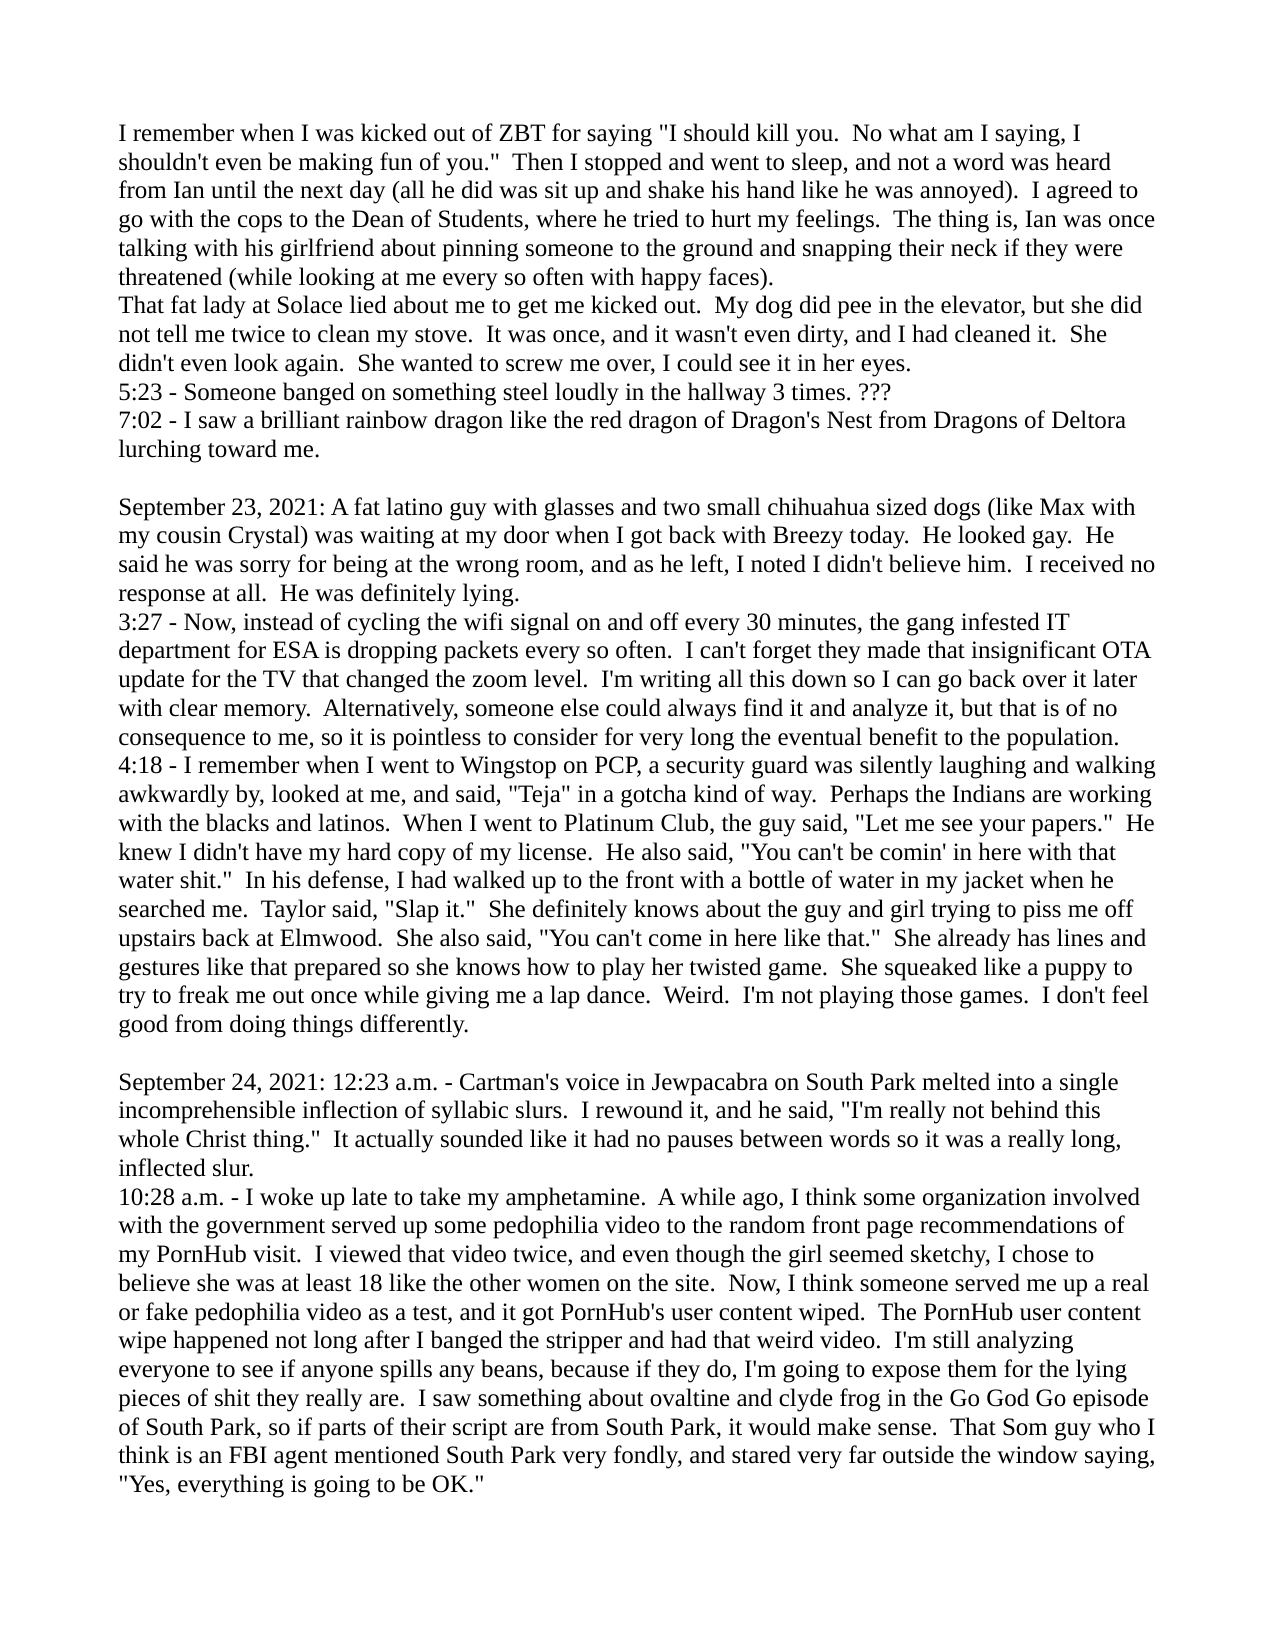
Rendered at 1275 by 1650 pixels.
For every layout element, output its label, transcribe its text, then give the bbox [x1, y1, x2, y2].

text 3:27 - Now, instead of cycling the wifi signal on and off every 30 minutes, the gang infested IT department for ESA is dropping packets every so often. I can't forget they made that insignificant OTA update for the TV that changed the zoom level. I'm writing all this down so I can go back over it later with clear memory. Alternatively, someone else could always find it and analyze it, but that is of no consequence to me, so it is pointless to consider for very long the eventual benefit to the population. [118, 607, 1157, 751]
text September 24, 2021: 12:23 a.m. - Cartman's voice in Jewpacabra on South Park melted into a single incomprehensible inflection of syllabic slurs. I rewound it, and he said, "I'm really not behind this whole Christ thing." It actually sounded like it had no pauses between words so it was a really long, inflected slur. [118, 1067, 1157, 1182]
text 10:28 a.m. - I woke up late to take my amphetamine. A while ago, I think some organization involved with the government served up some pedophilia video to the random front page recommendations of my PornHub visit. I viewed that video twice, and even though the girl seemed sketchy, I chose to believe she was at least 18 like the other women on the site. Now, I think someone served me up a real or fake pedophilia video as a test, and it got PornHub's user content wiped. The PornHub user content wipe happened not long after I banged the stripper and had that weird video. I'm still analyzing everyone to see if anyone spills any beans, because if they do, I'm going to expose them for the lying pieces of shit they really are. I saw something about ovaltine and clyde frog in the Go God Go episode of South Park, so if parts of their script are from South Park, it would make sense. That Som guy who I think is an FBI agent mentioned South Park very fondly, and stared very far outside the window saying, "Yes, everything is going to be OK." [118, 1182, 1157, 1498]
text I remember when I was kicked out of ZBT for saying "I should kill you. No what am I saying, I shouldn't even be making fun of you." Then I stopped and went to sleep, and not a word was heard from Ian until the next day (all he did was sit up and shake his hand like he was annoyed). I agreed to go with the cops to the Dean of Students, where he tried to hurt my feelings. The thing is, Ian was once talking with his girlfriend about pinning someone to the ground and snapping their neck if they were threatened (while looking at me every so often with happy faces). [118, 118, 1157, 291]
text September 23, 2021: A fat latino guy with glasses and two small chihuahua sized dogs (like Max with my cousin Crystal) was waiting at my door when I got back with Breezy today. He looked gay. He said he was sorry for being at the wrong room, and as he left, I noted I didn't believe him. I received no response at all. He was definitely lying. [118, 492, 1157, 607]
text 5:23 - Someone banged on something steel loudly in the hallway 3 times. ??? [118, 377, 1157, 406]
text 4:18 - I remember when I went to Wingstop on PCP, a security guard was silently laughing and walking awkwardly by, looked at me, and said, "Teja" in a gotcha kind of way. Perhaps the Indians are working with the blacks and latinos. When I went to Platinum Club, the guy said, "Let me see your papers." He knew I didn't have my hard copy of my license. He also said, "You can't be comin' in here with that water shit." In his defense, I had walked up to the front with a bottle of water in my jacket when he searched me. Taylor said, "Slap it." She definitely knows about the guy and girl trying to piss me off upstairs back at Elmwood. She also said, "You can't come in here like that." She already has lines and gestures like that prepared so she knows how to play her twisted game. She squeaked like a puppy to try to freak me out once while giving me a lap dance. Weird. I'm not playing those games. I don't feel good from doing things differently. [118, 751, 1157, 1038]
text 7:02 - I saw a brilliant rainbow dragon like the red dragon of Dragon's Nest from Dragons of Deltora lurching toward me. [118, 406, 1157, 463]
text That fat lady at Solace lied about me to get me kicked out. My dog did pee in the elevator, but she did not tell me twice to clean my stove. It was once, and it wasn't even dirty, and I had cleaned it. She didn't even look again. She wanted to screw me over, I could see it in her eyes. [118, 291, 1157, 377]
